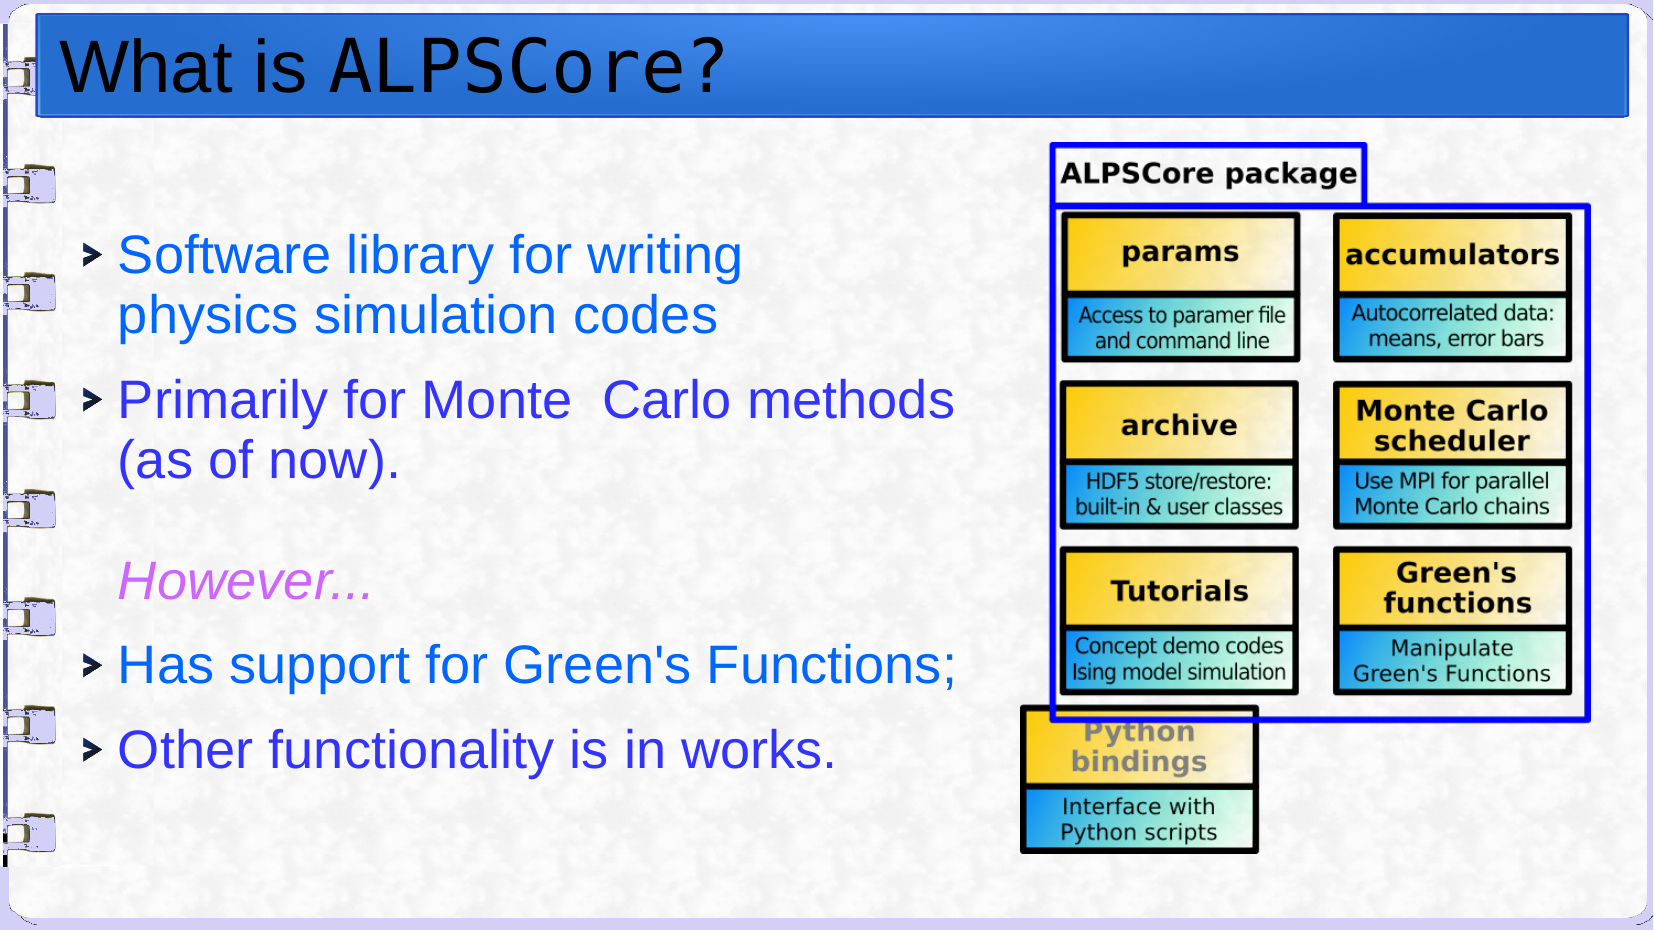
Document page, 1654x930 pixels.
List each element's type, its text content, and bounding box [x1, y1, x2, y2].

title What is ALPSCore? [59, 13, 1620, 120]
picture [0, 0, 1654, 930]
list Software library for writing physics simulation codes Primarily for Monte Carlo methods (as of now). However... Has support for Green's Functions; Other functionality is in works. [82, 224, 1110, 885]
